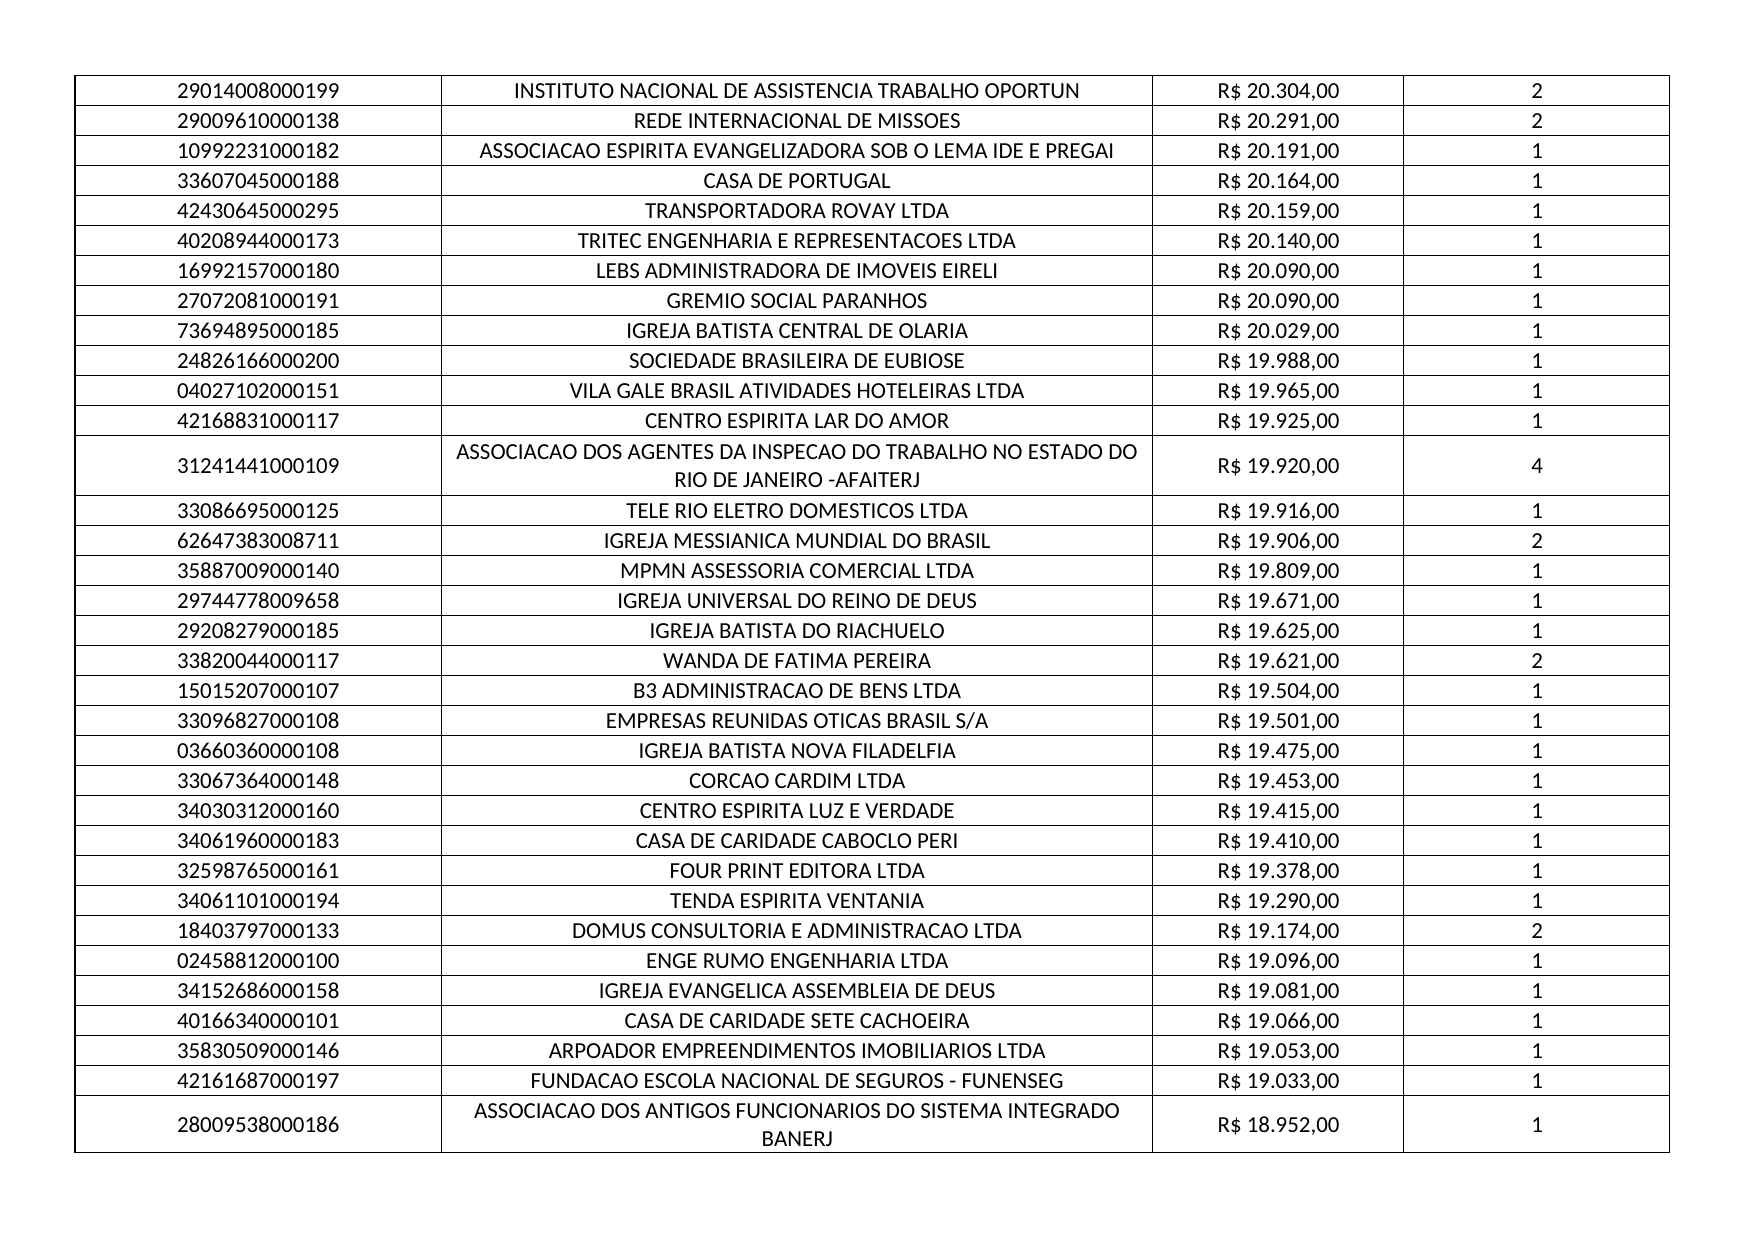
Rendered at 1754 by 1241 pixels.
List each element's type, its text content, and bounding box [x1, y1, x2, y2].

table_cell 1 [1404, 316, 1669, 345]
table_cell 15015207000107 [76, 676, 441, 705]
table_cell R$ 19.081,00 [1153, 976, 1403, 1005]
table_cell R$ 19.925,00 [1153, 406, 1403, 435]
table_cell 33086695000125 [76, 496, 441, 525]
table_cell GREMIO SOCIAL PARANHOS [442, 286, 1152, 315]
table_cell 2 [1404, 76, 1669, 105]
table_cell ASSOCIACAO ESPIRITA EVANGELIZADORA SOB O LEMA IDE E PREGAI [442, 136, 1152, 165]
table_cell IGREJA BATISTA CENTRAL DE OLARIA [442, 316, 1152, 345]
table_cell 1 [1404, 1036, 1669, 1065]
table_cell R$ 20.090,00 [1153, 256, 1403, 285]
table_cell 32598765000161 [76, 856, 441, 885]
table_cell EMPRESAS REUNIDAS OTICAS BRASIL S/A [442, 706, 1152, 735]
table_cell 24826166000200 [76, 346, 441, 375]
table_cell 10992231000182 [76, 136, 441, 165]
table_cell 1 [1404, 166, 1669, 195]
table_cell R$ 19.625,00 [1153, 616, 1403, 645]
table_cell R$ 19.501,00 [1153, 706, 1403, 735]
table_cell R$ 20.164,00 [1153, 166, 1403, 195]
table_cell 33096827000108 [76, 706, 441, 735]
table_cell MPMN ASSESSORIA COMERCIAL LTDA [442, 556, 1152, 585]
table_cell R$ 19.671,00 [1153, 586, 1403, 615]
table_cell R$ 18.952,00 [1153, 1096, 1403, 1152]
table_cell 2 [1404, 916, 1669, 945]
table_cell IGREJA BATISTA NOVA FILADELFIA [442, 736, 1152, 765]
table_cell 18403797000133 [76, 916, 441, 945]
table_cell 16992157000180 [76, 256, 441, 285]
table_cell IGREJA MESSIANICA MUNDIAL DO BRASIL [442, 526, 1152, 555]
table_cell 34061960000183 [76, 826, 441, 855]
table_cell R$ 19.053,00 [1153, 1036, 1403, 1065]
table_cell 1 [1404, 196, 1669, 225]
table_cell R$ 19.809,00 [1153, 556, 1403, 585]
table_cell 33607045000188 [76, 166, 441, 195]
table_cell INSTITUTO NACIONAL DE ASSISTENCIA TRABALHO OPORTUN [442, 76, 1152, 105]
table_cell 1 [1404, 556, 1669, 585]
table_cell ASSOCIACAO DOS ANTIGOS FUNCIONARIOS DO SISTEMA INTEGRADO BANERJ [442, 1096, 1152, 1152]
table_cell CASA DE CARIDADE SETE CACHOEIRA [442, 1006, 1152, 1035]
table_cell 28009538000186 [76, 1096, 441, 1152]
table_cell 1 [1404, 346, 1669, 375]
table_cell R$ 19.290,00 [1153, 886, 1403, 915]
table_cell 1 [1404, 736, 1669, 765]
table_cell 1 [1404, 1066, 1669, 1095]
table_cell 1 [1404, 496, 1669, 525]
table_cell 03660360000108 [76, 736, 441, 765]
table_cell FOUR PRINT EDITORA LTDA [442, 856, 1152, 885]
table_cell R$ 19.621,00 [1153, 646, 1403, 675]
table_cell 1 [1404, 976, 1669, 1005]
table_cell R$ 20.090,00 [1153, 286, 1403, 315]
table_cell R$ 20.291,00 [1153, 106, 1403, 135]
table_cell SOCIEDADE BRASILEIRA DE EUBIOSE [442, 346, 1152, 375]
table_cell 1 [1404, 766, 1669, 795]
table_cell 42168831000117 [76, 406, 441, 435]
table_cell 29208279000185 [76, 616, 441, 645]
table_cell 33067364000148 [76, 766, 441, 795]
table_cell LEBS ADMINISTRADORA DE IMOVEIS EIRELI [442, 256, 1152, 285]
table_cell 1 [1404, 886, 1669, 915]
table_cell R$ 19.033,00 [1153, 1066, 1403, 1095]
table_cell TENDA ESPIRITA VENTANIA [442, 886, 1152, 915]
table_cell IGREJA EVANGELICA ASSEMBLEIA DE DEUS [442, 976, 1152, 1005]
table_cell 1 [1404, 796, 1669, 825]
table_cell IGREJA BATISTA DO RIACHUELO [442, 616, 1152, 645]
table_cell 42430645000295 [76, 196, 441, 225]
table_cell 40208944000173 [76, 226, 441, 255]
table_cell 35830509000146 [76, 1036, 441, 1065]
table_cell CORCAO CARDIM LTDA [442, 766, 1152, 795]
table_cell 04027102000151 [76, 376, 441, 405]
table_cell REDE INTERNACIONAL DE MISSOES [442, 106, 1152, 135]
table_cell R$ 19.475,00 [1153, 736, 1403, 765]
table_cell 2 [1404, 106, 1669, 135]
table_cell 1 [1404, 616, 1669, 645]
table_cell 34030312000160 [76, 796, 441, 825]
table_cell 2 [1404, 646, 1669, 675]
table_cell 35887009000140 [76, 556, 441, 585]
table_cell R$ 19.453,00 [1153, 766, 1403, 795]
table_cell 1 [1404, 856, 1669, 885]
table_cell R$ 19.410,00 [1153, 826, 1403, 855]
table_cell 29009610000138 [76, 106, 441, 135]
table_cell R$ 20.304,00 [1153, 76, 1403, 105]
table_cell R$ 19.965,00 [1153, 376, 1403, 405]
table_cell 33820044000117 [76, 646, 441, 675]
table_cell 1 [1404, 406, 1669, 435]
table_cell 4 [1404, 436, 1669, 495]
table_cell R$ 19.415,00 [1153, 796, 1403, 825]
table_cell TRANSPORTADORA ROVAY LTDA [442, 196, 1152, 225]
table_cell R$ 19.504,00 [1153, 676, 1403, 705]
table_cell R$ 20.140,00 [1153, 226, 1403, 255]
table_cell 1 [1404, 136, 1669, 165]
table_cell R$ 19.906,00 [1153, 526, 1403, 555]
table_cell 1 [1404, 226, 1669, 255]
table_cell R$ 19.096,00 [1153, 946, 1403, 975]
table_cell 42161687000197 [76, 1066, 441, 1095]
table_cell R$ 19.378,00 [1153, 856, 1403, 885]
table_cell 29744778009658 [76, 586, 441, 615]
table_cell R$ 20.191,00 [1153, 136, 1403, 165]
table_cell TELE RIO ELETRO DOMESTICOS LTDA [442, 496, 1152, 525]
table_cell 1 [1404, 286, 1669, 315]
table_cell CASA DE CARIDADE CABOCLO PERI [442, 826, 1152, 855]
table_cell 1 [1404, 676, 1669, 705]
table_cell 29014008000199 [76, 76, 441, 105]
table_cell ASSOCIACAO DOS AGENTES DA INSPECAO DO TRABALHO NO ESTADO DO RIO DE JANEIRO -AFAITERJ [442, 436, 1152, 495]
table_cell WANDA DE FATIMA PEREIRA [442, 646, 1152, 675]
table_cell 73694895000185 [76, 316, 441, 345]
table_cell 2 [1404, 526, 1669, 555]
table_cell R$ 19.920,00 [1153, 436, 1403, 495]
table_cell DOMUS CONSULTORIA E ADMINISTRACAO LTDA [442, 916, 1152, 945]
table_cell VILA GALE BRASIL ATIVIDADES HOTELEIRAS LTDA [442, 376, 1152, 405]
table_cell CASA DE PORTUGAL [442, 166, 1152, 195]
table_cell R$ 20.029,00 [1153, 316, 1403, 345]
table_cell ARPOADOR EMPREENDIMENTOS IMOBILIARIOS LTDA [442, 1036, 1152, 1065]
table_cell TRITEC ENGENHARIA E REPRESENTACOES LTDA [442, 226, 1152, 255]
table_cell 1 [1404, 256, 1669, 285]
table_cell R$ 19.174,00 [1153, 916, 1403, 945]
table_cell FUNDACAO ESCOLA NACIONAL DE SEGUROS - FUNENSEG [442, 1066, 1152, 1095]
table_cell 1 [1404, 826, 1669, 855]
table_cell 34061101000194 [76, 886, 441, 915]
table_cell CENTRO ESPIRITA LAR DO AMOR [442, 406, 1152, 435]
table_cell R$ 19.916,00 [1153, 496, 1403, 525]
table_cell 1 [1404, 376, 1669, 405]
table_cell 40166340000101 [76, 1006, 441, 1035]
table_cell 31241441000109 [76, 436, 441, 495]
table_cell B3 ADMINISTRACAO DE BENS LTDA [442, 676, 1152, 705]
table_cell 02458812000100 [76, 946, 441, 975]
table_cell 34152686000158 [76, 976, 441, 1005]
table_cell 1 [1404, 586, 1669, 615]
table_cell R$ 19.066,00 [1153, 1006, 1403, 1035]
table_cell R$ 19.988,00 [1153, 346, 1403, 375]
table_cell 62647383008711 [76, 526, 441, 555]
table_cell ENGE RUMO ENGENHARIA LTDA [442, 946, 1152, 975]
table_cell 1 [1404, 1096, 1669, 1152]
table_cell 27072081000191 [76, 286, 441, 315]
table_cell IGREJA UNIVERSAL DO REINO DE DEUS [442, 586, 1152, 615]
table_cell R$ 20.159,00 [1153, 196, 1403, 225]
table_cell 1 [1404, 706, 1669, 735]
table_cell 1 [1404, 946, 1669, 975]
table_cell 1 [1404, 1006, 1669, 1035]
table_cell CENTRO ESPIRITA LUZ E VERDADE [442, 796, 1152, 825]
